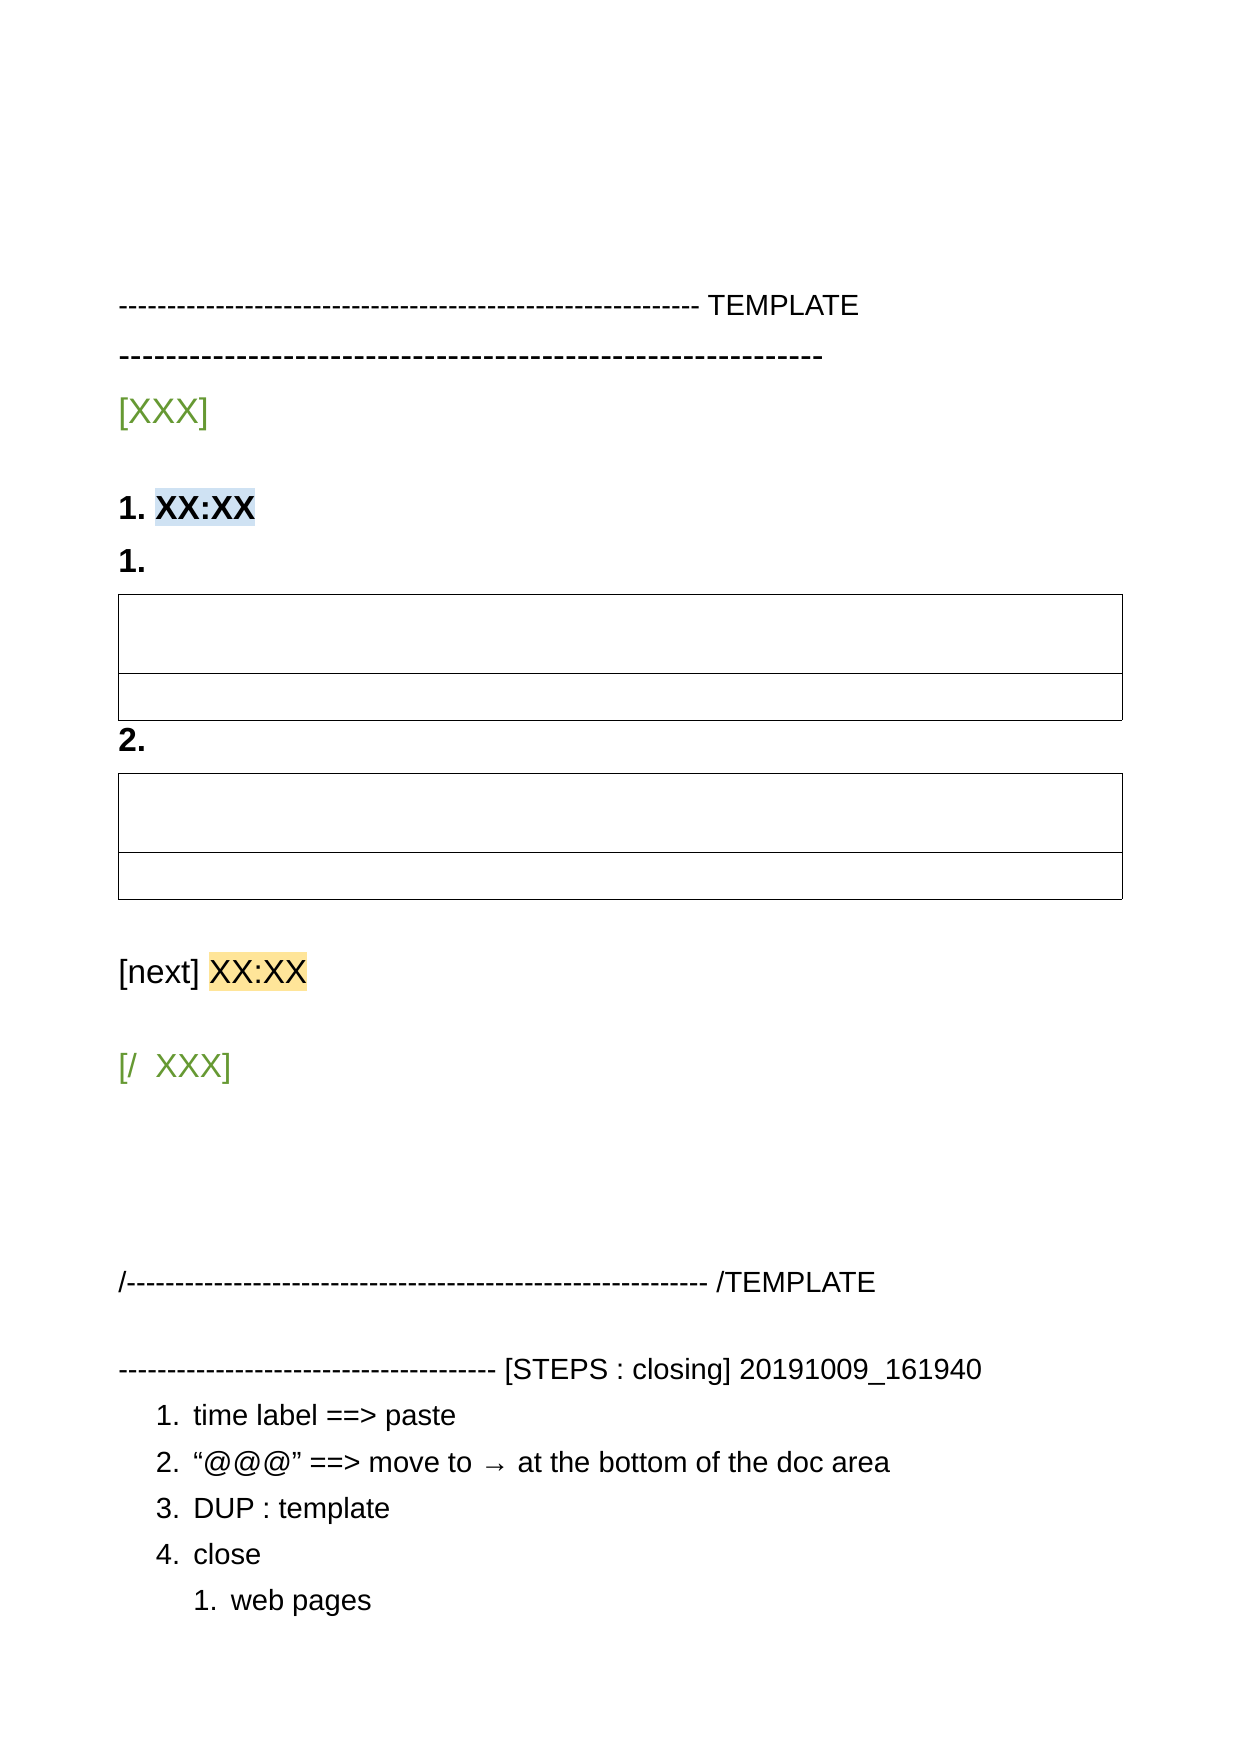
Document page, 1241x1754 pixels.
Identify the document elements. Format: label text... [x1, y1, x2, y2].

table_header [119, 595, 1122, 672]
list web pages [193, 1583, 1122, 1617]
text ------------------------------------------------------------ [118, 334, 1122, 375]
text 1. [118, 541, 1122, 579]
list “@@@” ==> move to → at the bottom of the doc area [156, 1444, 1122, 1478]
text ------------------------------------------------------------ TEMPLATE [118, 288, 1122, 321]
text [/ XXX] [118, 1047, 1122, 1085]
text 2. [118, 721, 1122, 758]
text --------------------------------------- [STEPS : closing] 20191009_161940 [118, 1352, 1122, 1386]
list time label ==> paste [156, 1398, 1122, 1432]
text /------------------------------------------------------------ /TEMPLATE [118, 1264, 1122, 1298]
table_header [119, 774, 1122, 852]
list close [156, 1537, 1122, 1571]
text [next] XX:XX [118, 952, 1122, 991]
list DUP : template [156, 1491, 1122, 1524]
table_cell [119, 853, 1122, 899]
table_cell [119, 674, 1122, 720]
text [XXX] [118, 390, 1122, 431]
text 1. XX:XX [118, 488, 1122, 526]
